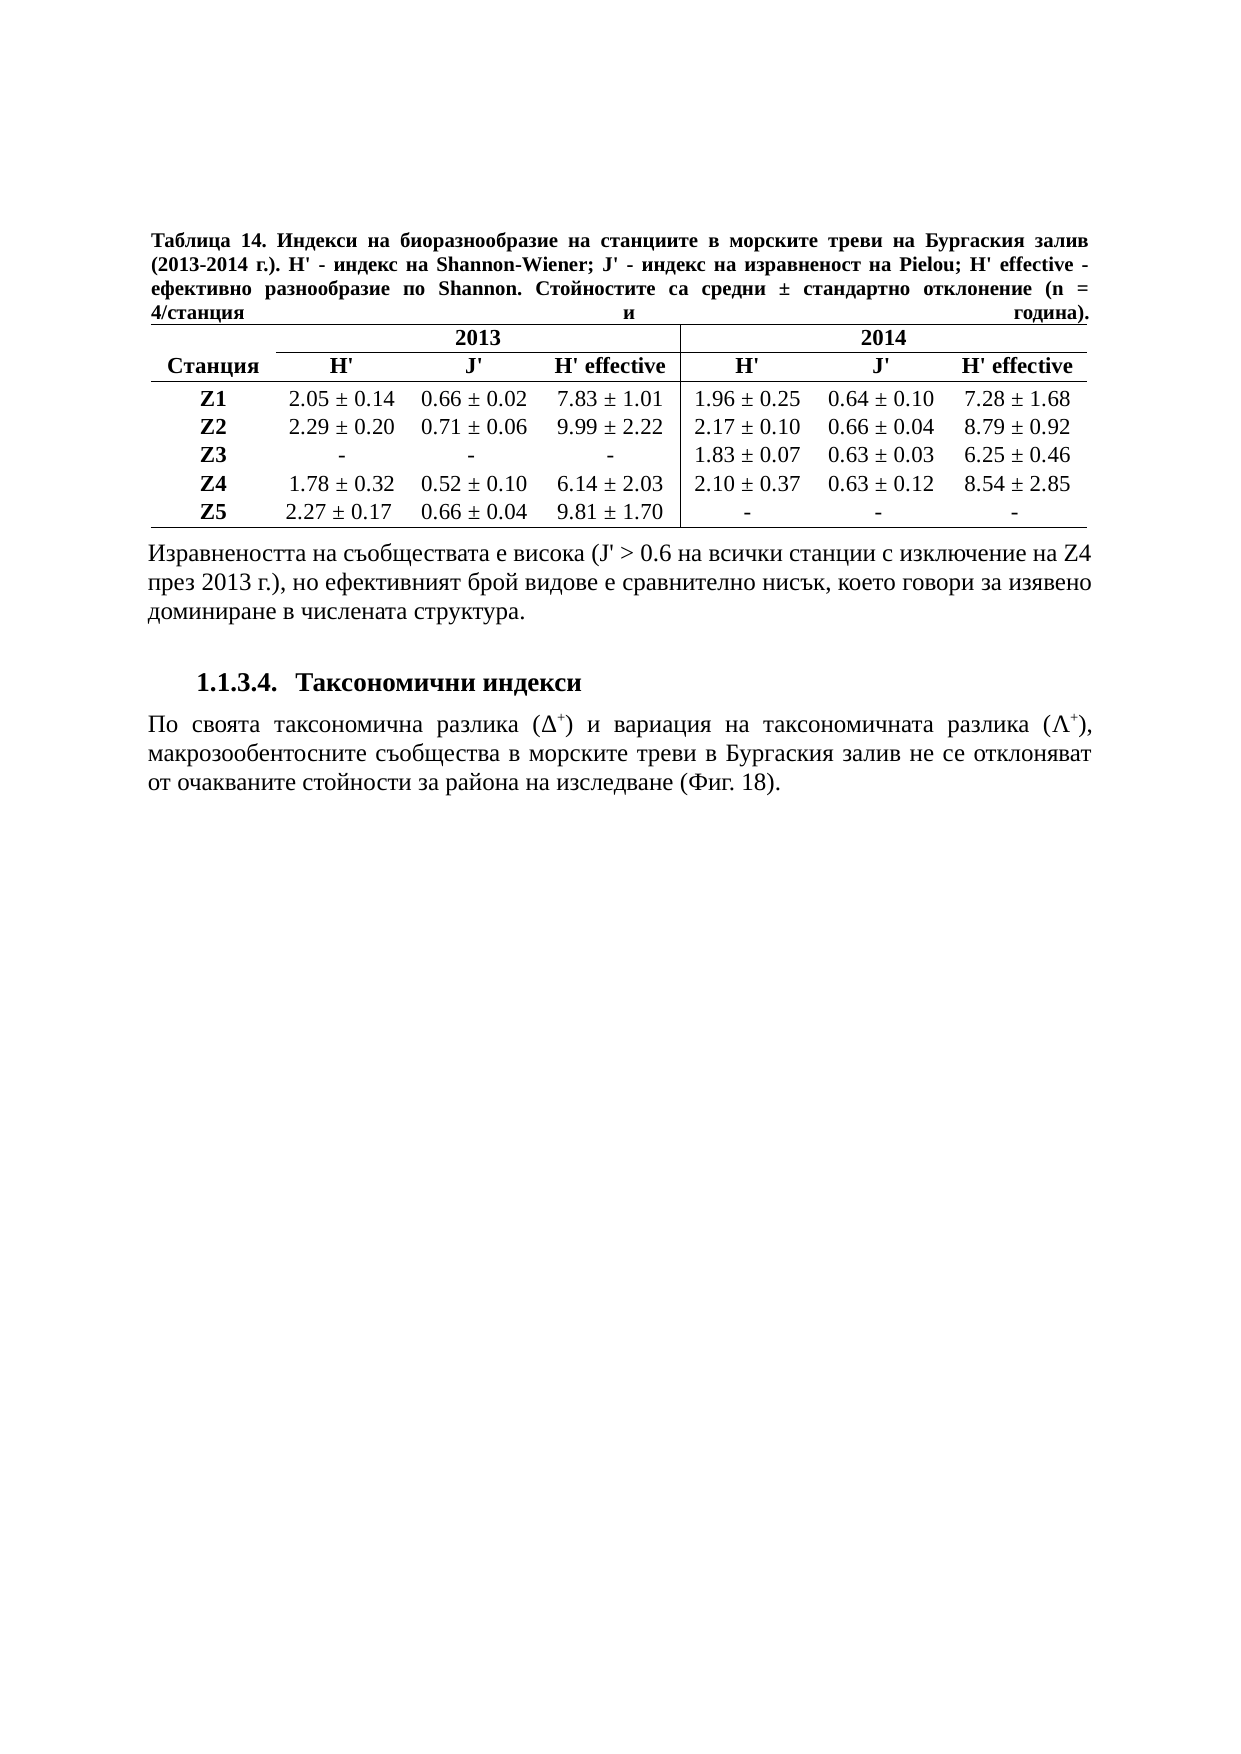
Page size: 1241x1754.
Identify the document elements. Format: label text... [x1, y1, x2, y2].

text Таблица 14. Индекси на биоразнообразие на станциите в морските треви на Бургаския залив (2013-2014 г.). H' - индекс на Shannon-Wiener; J' - индекс на изравненост на Pielou; H' effective - ефективно разнообразие по Shannon. Стойностите са средни ± стандартно отклонение (n = 4/станция и година). [151, 228, 1089, 529]
text По своята таксономична разлика (Δ+) и вариация на таксономичната разлика (Λ+), макрозообентосните съобщества в морските треви в Бургаския залив не се отклоняват от очакваните стойности за района на изследване (Фиг. 18). [148, 709, 1093, 796]
text Изравнеността на съобществата е висока (J' > 0.6 на всички станции с изключение на Z4 през 2013 г.), но ефективният брой видове е сравнително нисък, което говори за изявено доминиране в числената структура. [148, 207, 1093, 624]
subtitle Таксономични индекси [266, 666, 1093, 697]
